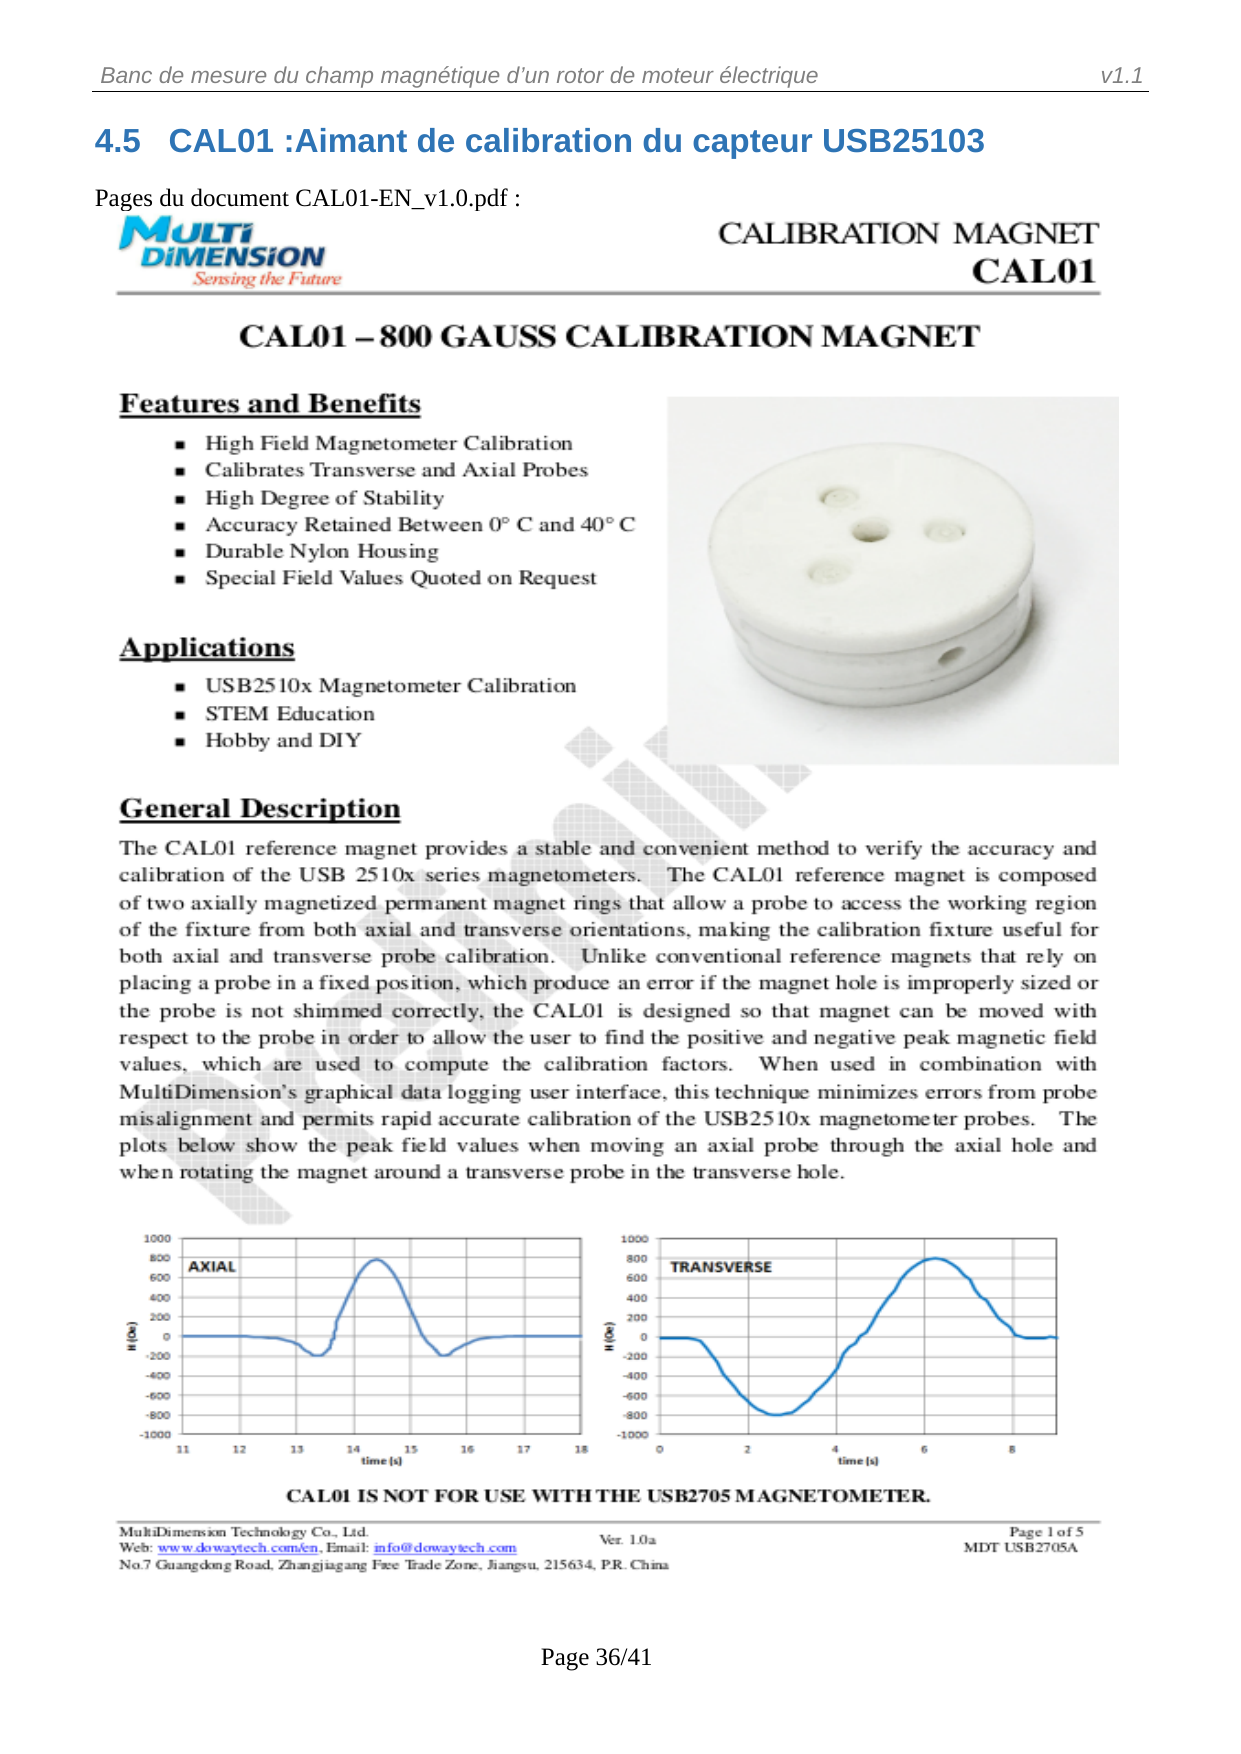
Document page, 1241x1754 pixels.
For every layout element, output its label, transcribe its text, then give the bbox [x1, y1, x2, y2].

picture [94, 211, 1119, 1582]
subtitle CAL01 :Aimant de calibration du capteur USB25103 [94, 121, 1146, 159]
text Pages du document CAL01-EN_v1.0.pdf : [94, 183, 1146, 211]
